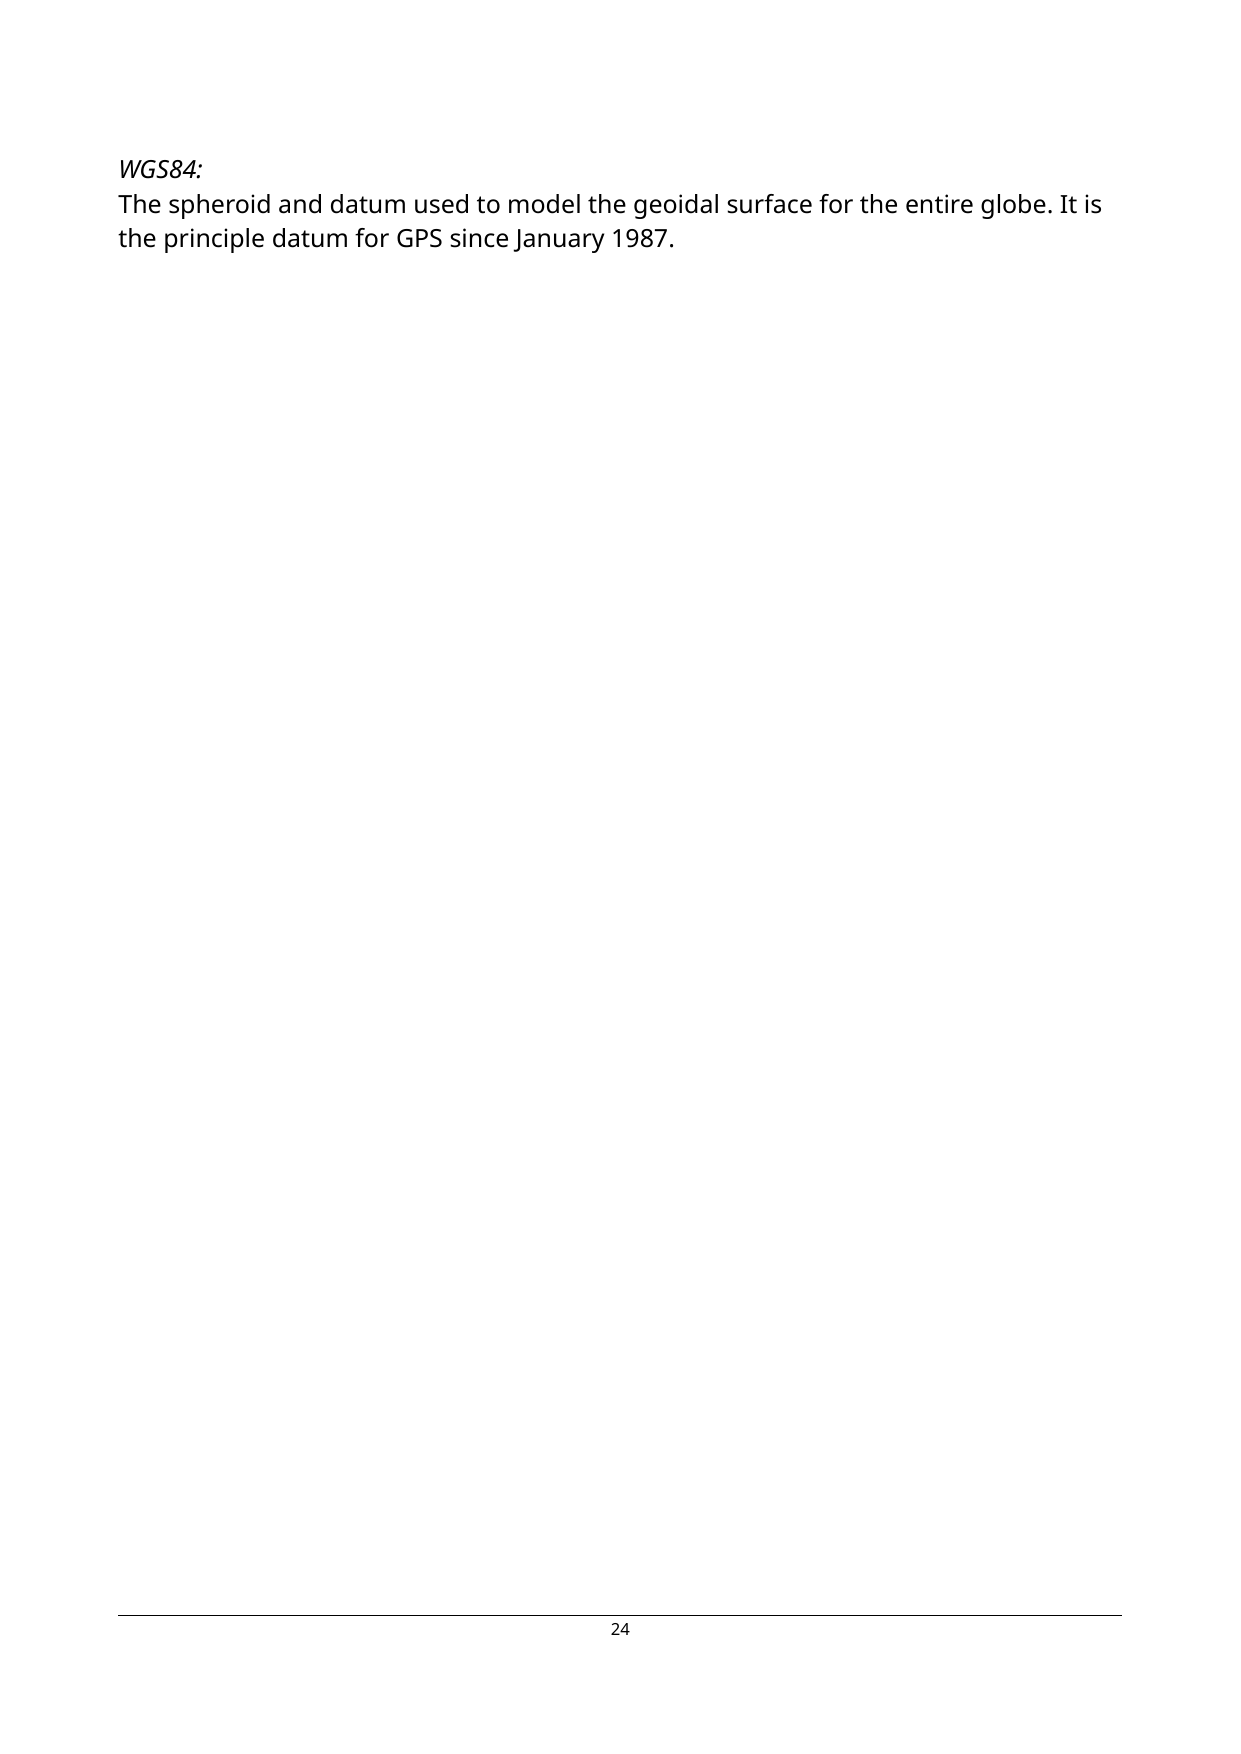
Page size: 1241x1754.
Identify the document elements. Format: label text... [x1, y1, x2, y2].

text The spheroid and datum used to model the geoidal surface for the entire globe. It is the principle datum for GPS since January 1987. [118, 186, 1122, 254]
text WGS84: [118, 152, 1122, 186]
